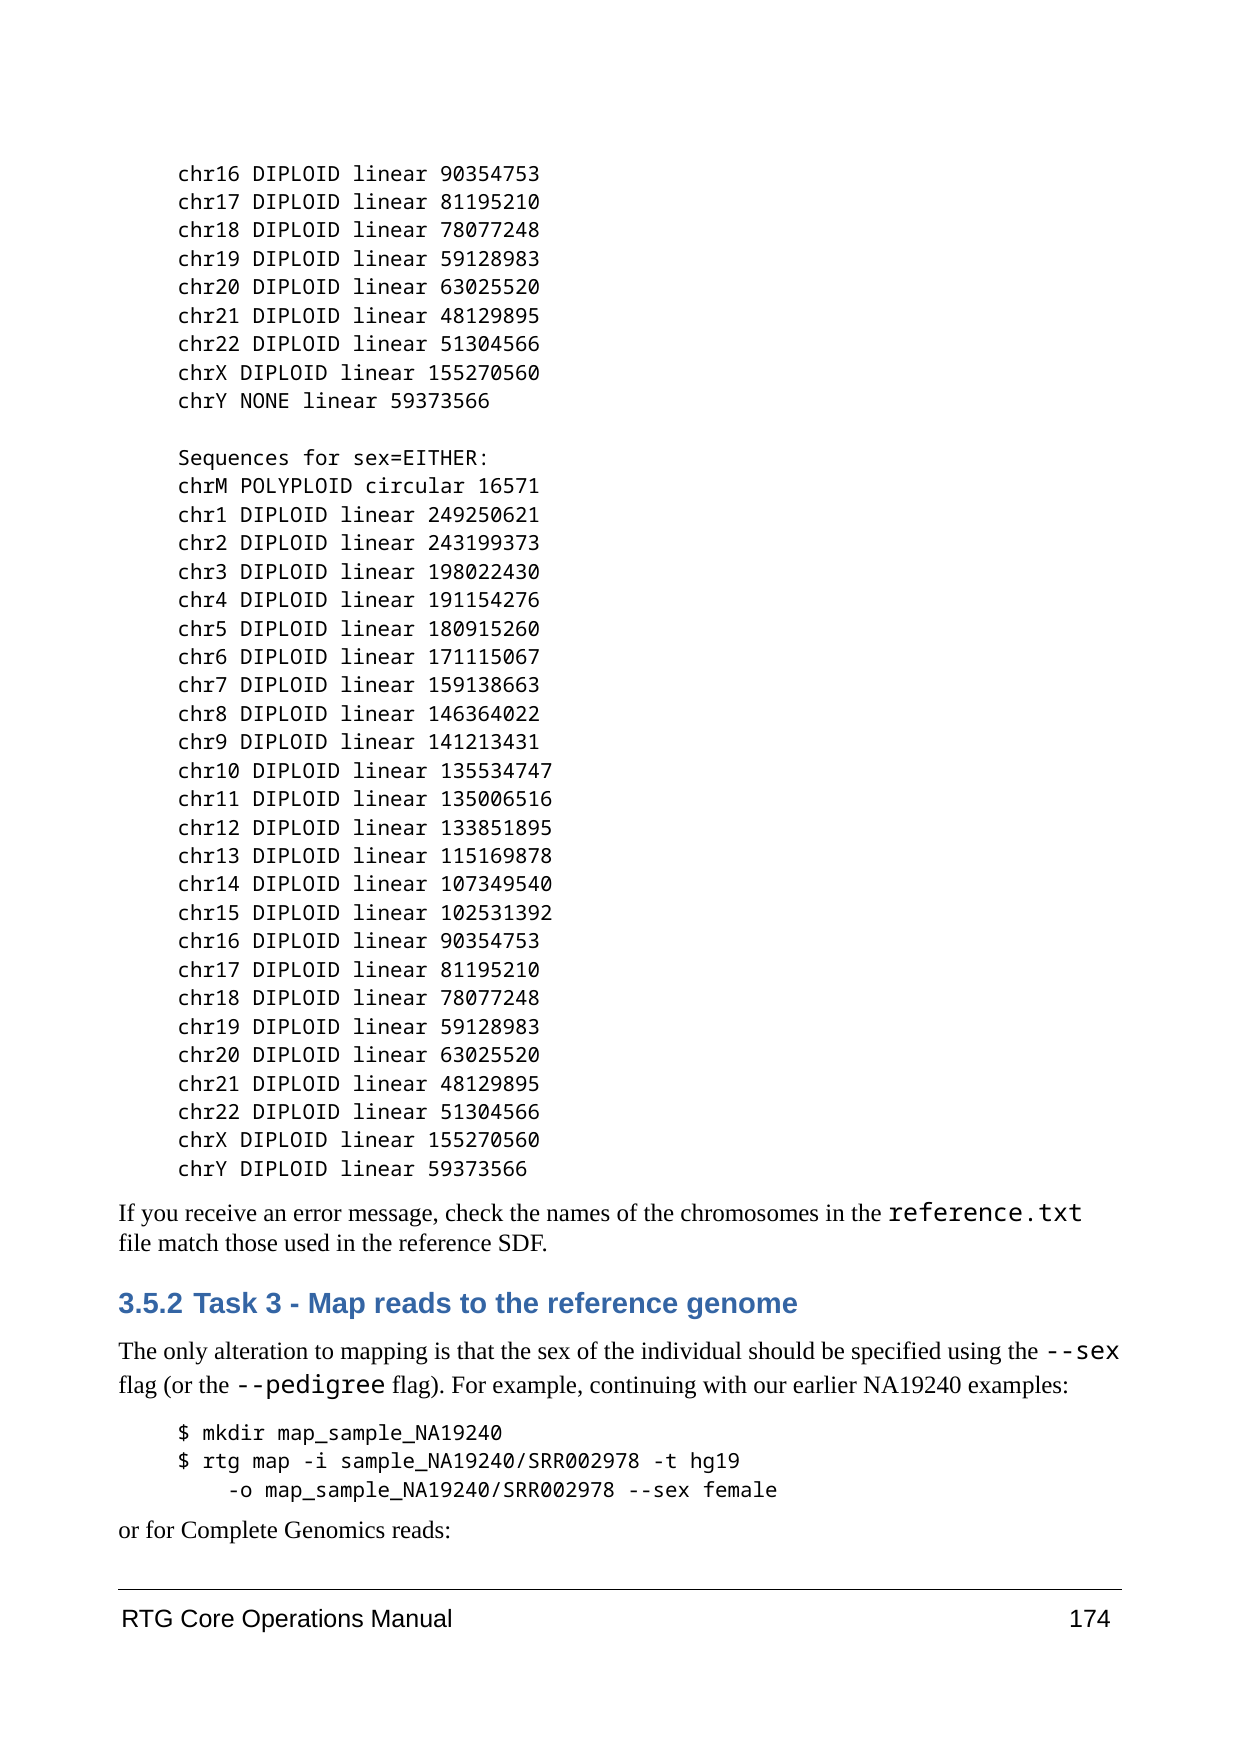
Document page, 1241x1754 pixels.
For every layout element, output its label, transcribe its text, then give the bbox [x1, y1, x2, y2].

text chr22 DIPLOID linear 51304566 [177, 329, 1122, 358]
text chr10 DIPLOID linear 135534747 [177, 756, 1122, 784]
text chr7 DIPLOID linear 159138663 [177, 671, 1122, 699]
text chr3 DIPLOID linear 198022430 [177, 557, 1122, 585]
text chr17 DIPLOID linear 81195210 [177, 955, 1122, 983]
text chr8 DIPLOID linear 146364022 [177, 699, 1122, 727]
text chr19 DIPLOID linear 59128983 [177, 1012, 1122, 1040]
text -o map_sample_NA19240/SRR002978 --sex female [177, 1475, 1122, 1503]
text If you receive an error message, check the names of the chromosomes in the reference.txt file match those used in the reference SDF. [118, 1194, 1122, 1257]
text chr2 DIPLOID linear 243199373 [177, 528, 1122, 557]
text chrX DIPLOID linear 155270560 [177, 358, 1122, 386]
text Sequences for sex=EITHER: [177, 443, 1122, 471]
text chr15 DIPLOID linear 102531392 [177, 898, 1122, 926]
text chr6 DIPLOID linear 171115067 [177, 642, 1122, 671]
text chr22 DIPLOID linear 51304566 [177, 1097, 1122, 1126]
text chr18 DIPLOID linear 78077248 [177, 983, 1122, 1012]
text chr12 DIPLOID linear 133851895 [177, 813, 1122, 841]
text chr13 DIPLOID linear 115169878 [177, 841, 1122, 869]
text or for Complete Genomics reads: [118, 1515, 1122, 1544]
text chrM POLYPLOID circular 16571 [177, 471, 1122, 500]
text chr21 DIPLOID linear 48129895 [177, 301, 1122, 329]
text chr5 DIPLOID linear 180915260 [177, 614, 1122, 642]
text chr19 DIPLOID linear 59128983 [177, 244, 1122, 272]
text chrY NONE linear 59373566 [177, 386, 1122, 414]
text chr17 DIPLOID linear 81195210 [177, 187, 1122, 216]
text chr14 DIPLOID linear 107349540 [177, 869, 1122, 898]
text chr16 DIPLOID linear 90354753 [177, 159, 1122, 187]
text $ rtg map -i sample_NA19240/SRR002978 -t hg19 [177, 1447, 1122, 1475]
text chr20 DIPLOID linear 63025520 [177, 1040, 1122, 1069]
text chr16 DIPLOID linear 90354753 [177, 926, 1122, 955]
text chrX DIPLOID linear 155270560 [177, 1126, 1122, 1154]
subtitle Task 3 - Map reads to the reference genome [118, 1286, 1122, 1320]
text chr11 DIPLOID linear 135006516 [177, 784, 1122, 813]
text chr21 DIPLOID linear 48129895 [177, 1069, 1122, 1097]
text chr9 DIPLOID linear 141213431 [177, 727, 1122, 756]
text chr4 DIPLOID linear 191154276 [177, 585, 1122, 614]
text The only alteration to mapping is that the sex of the individual should be specified using the --sex flag (or the --pedigree flag). For example, continuing with our earlier NA19240 examples: [118, 1332, 1122, 1401]
text chr20 DIPLOID linear 63025520 [177, 272, 1122, 301]
text chr18 DIPLOID linear 78077248 [177, 216, 1122, 244]
text $ mkdir map_sample_NA19240 [177, 1418, 1122, 1447]
text chr1 DIPLOID linear 249250621 [177, 500, 1122, 528]
text chrY DIPLOID linear 59373566 [177, 1154, 1122, 1182]
